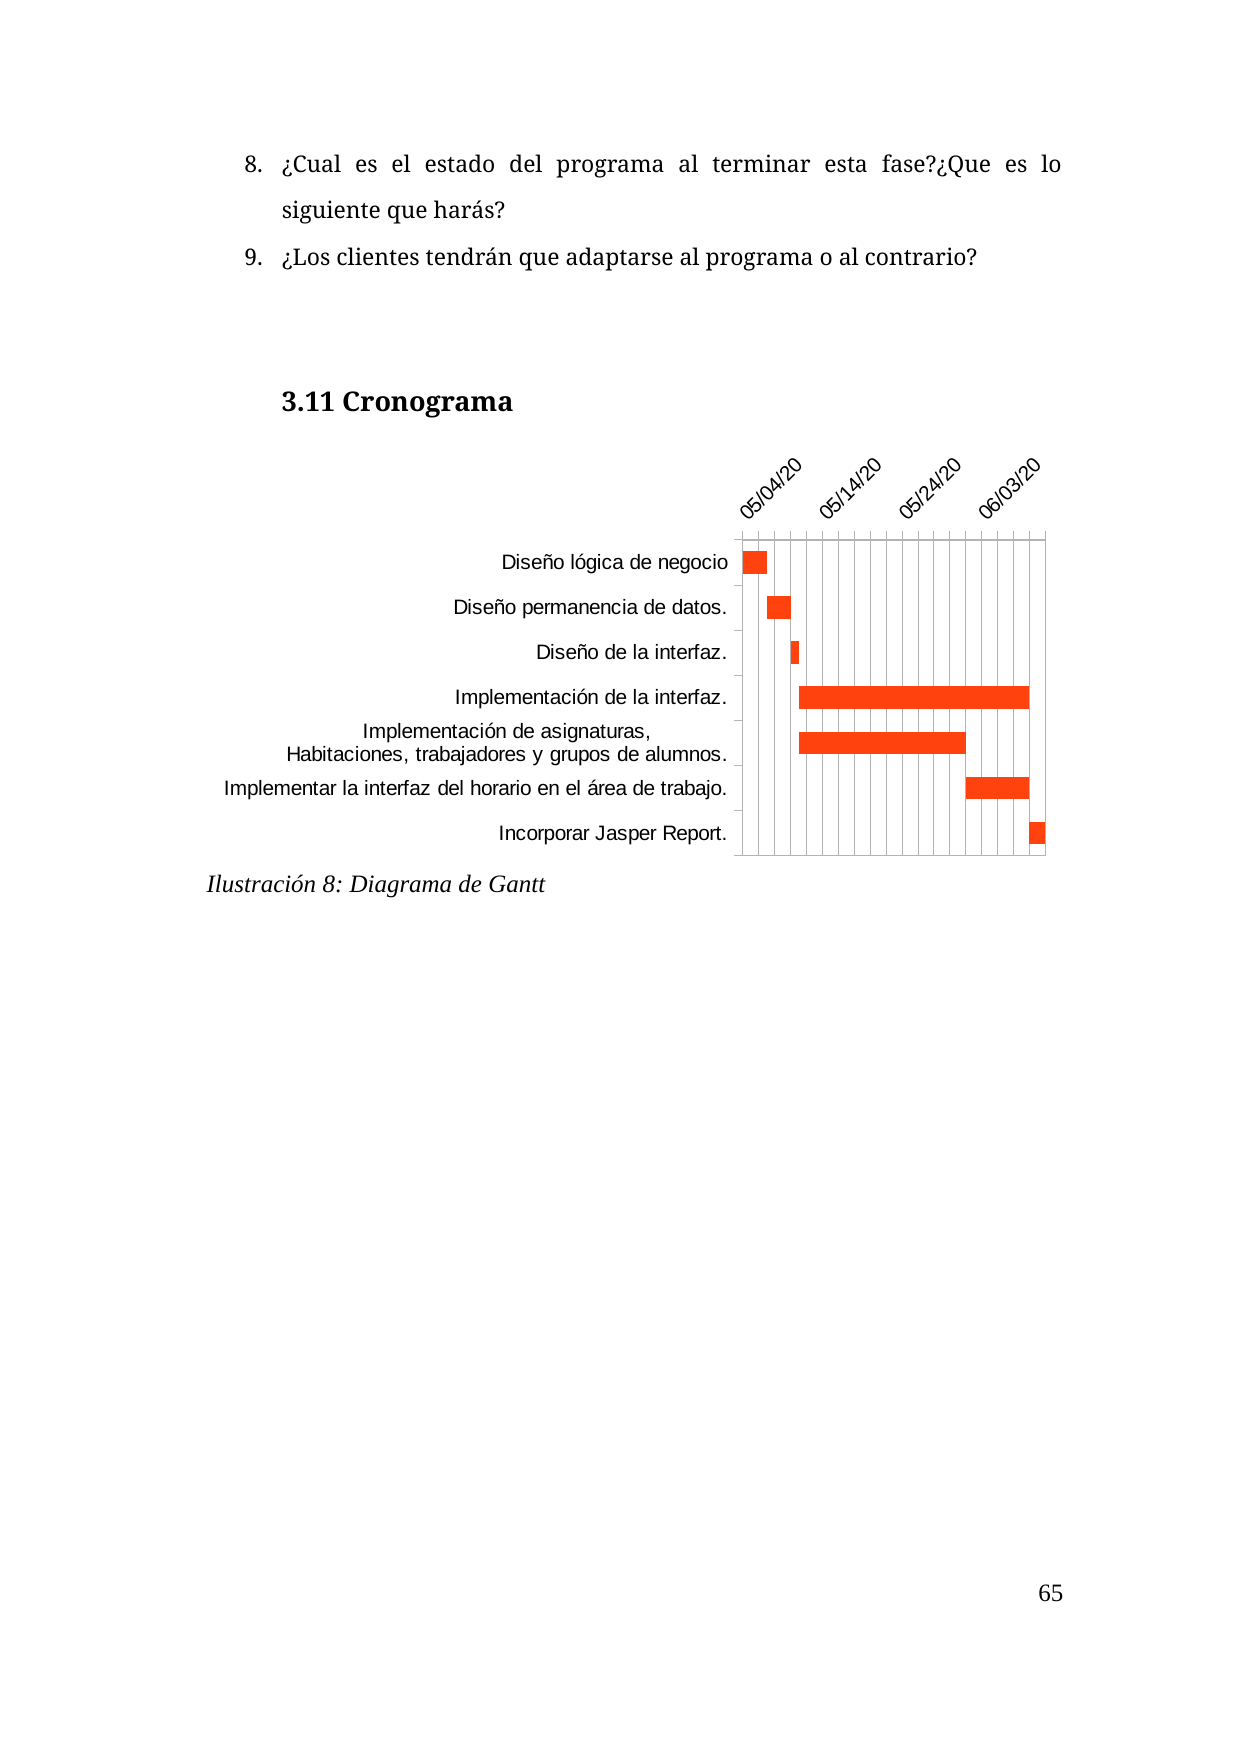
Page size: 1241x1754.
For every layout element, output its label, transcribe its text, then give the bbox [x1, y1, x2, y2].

text Ilustración 8: Diagrama de Gantt [206, 445, 1066, 898]
list ¿Los clientes tendrán que adaptarse al programa o al contrario? [244, 241, 1063, 273]
text 3.11 Cronograma [207, 382, 1063, 419]
list ¿Cual es el estado del programa al terminar esta fase?¿Que es lo siguiente que harás? [244, 148, 1063, 226]
